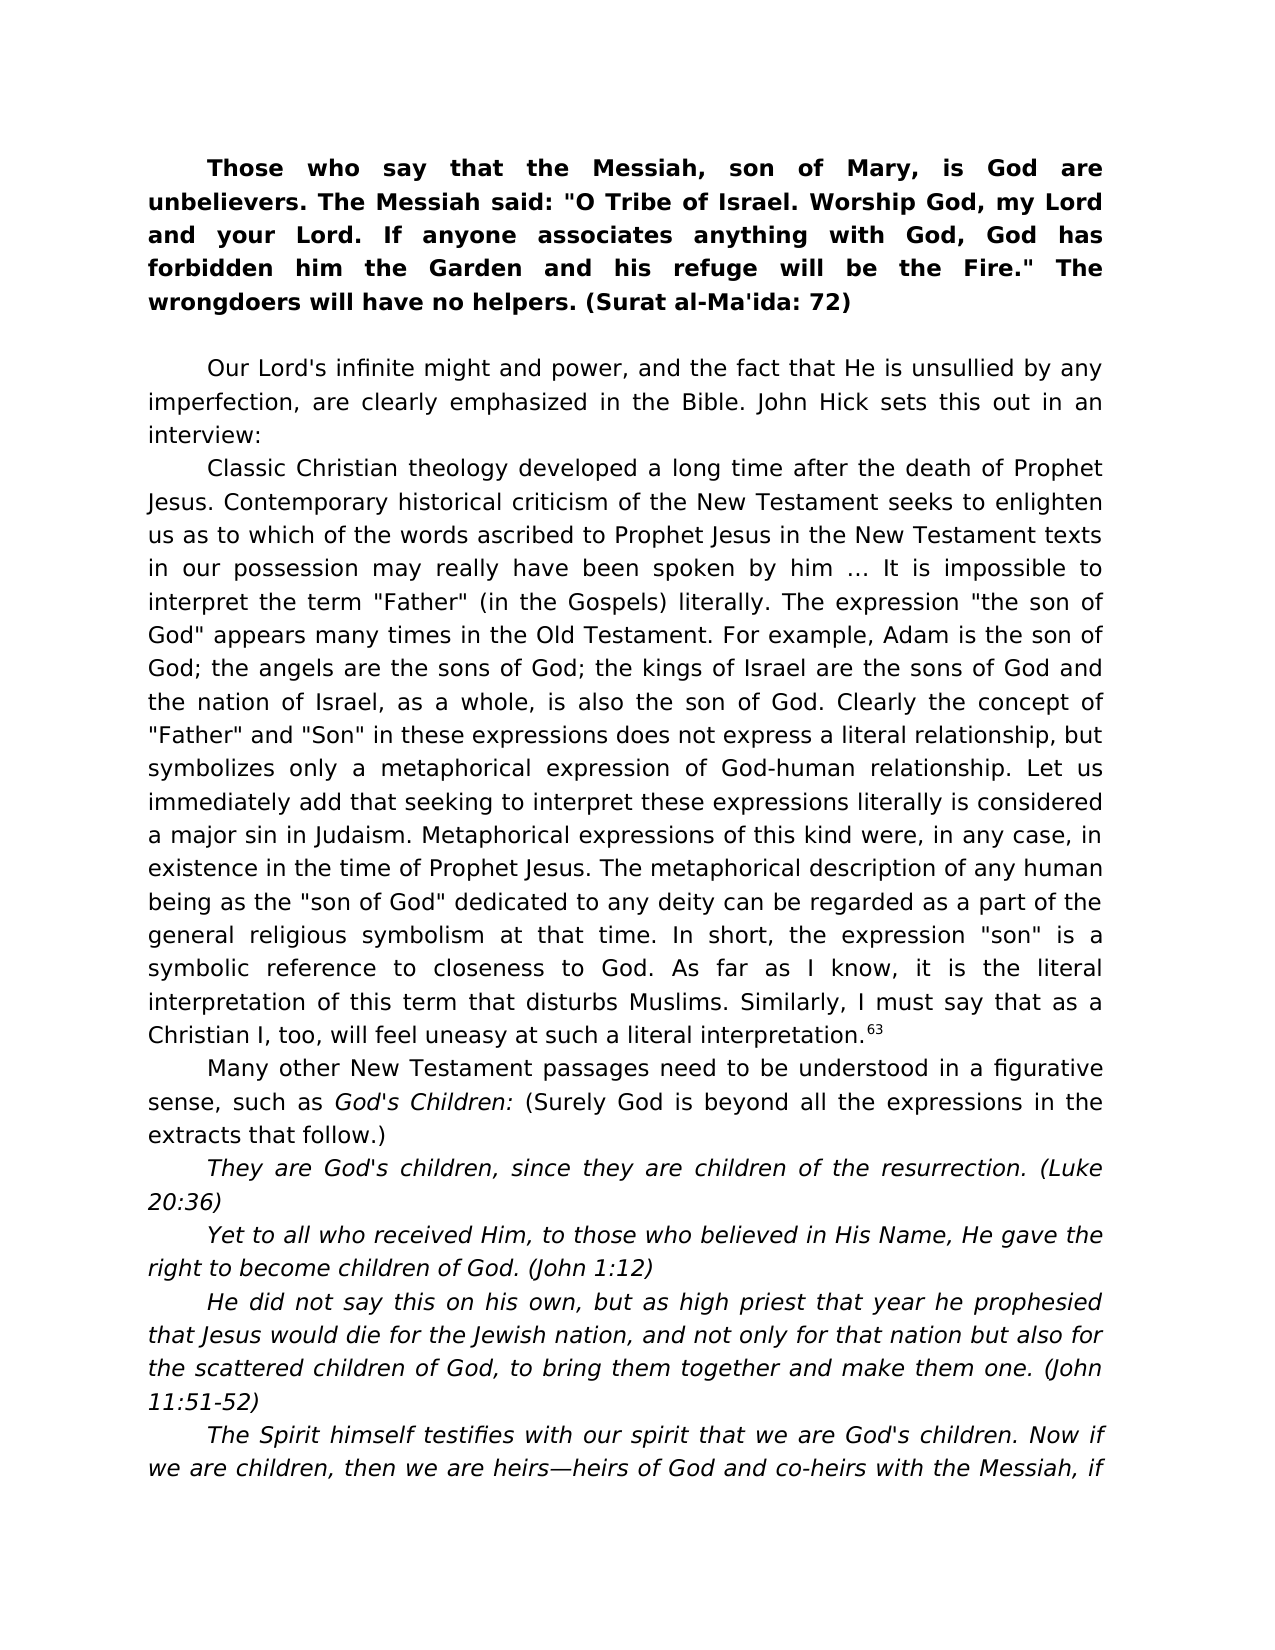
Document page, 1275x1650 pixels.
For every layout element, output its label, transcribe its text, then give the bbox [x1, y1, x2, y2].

text Many other New Testament passages need to be understood in a figurative sense, such as God's Children: (Surely God is beyond all the expressions in the extracts that follow.) [148, 1050, 1104, 1150]
text Our Lord's infinite might and power, and the fact that He is unsullied by any imperfection, are clearly emphasized in the Bible. John Hick sets this out in an interview: [148, 350, 1104, 450]
text He did not say this on his own, but as high priest that year he prophesied that Jesus would die for the Jewish nation, and not only for that nation but also for the scattered children of God, to bring them together and make them one. (John 11:51-52) [148, 1283, 1104, 1417]
text They are God's children, since they are children of the resurrection. (Luke 20:36) [148, 1150, 1104, 1217]
text The Spirit himself testifies with our spirit that we are God's children. Now if we are children, then we are heirs—heirs of God and co-heirs with the Messiah, if [148, 1417, 1104, 1483]
text Classic Christian theology developed a long time after the death of Prophet Jesus. Contemporary historical criticism of the New Testament seeks to enlighten us as to which of the words ascribed to Prophet Jesus in the New Testament texts in our possession may really have been spoken by him … It is impossible to interpret the term "Father" (in the Gospels) literally. The expression "the son of God" appears many times in the Old Testament. For example, Adam is the son of God; the angels are the sons of God; the kings of Israel are the sons of God and the nation of Israel, as a whole, is also the son of God. Clearly the concept of "Father" and "Son" in these expressions does not express a literal relationship, but symbolizes only a metaphorical expression of God-human relationship. Let us immediately add that seeking to interpret these expressions literally is considered a major sin in Judaism. Metaphorical expressions of this kind were, in any case, in existence in the time of Prophet Jesus. The metaphorical description of any human being as the "son of God" dedicated to any deity can be regarded as a part of the general religious symbolism at that time. In short, the expression "son" is a symbolic reference to closeness to God. As far as I know, it is the literal interpretation of this term that disturbs Muslims. Similarly, I must say that as a Christian I, too, will feel uneasy at such a literal interpretation.63 [148, 450, 1104, 1050]
text Those who say that the Messiah, son of Mary, is God are unbelievers. The Messiah said: "O Tribe of Israel. Worship God, my Lord and your Lord. If anyone associates anything with God, God has forbidden him the Garden and his refuge will be the Fire." The wrongdoers will have no helpers. (Surat al-Ma'ida: 72) [148, 150, 1104, 317]
text Yet to all who received Him, to those who believed in His Name, He gave the right to become children of God. (John 1:12) [148, 1217, 1104, 1283]
